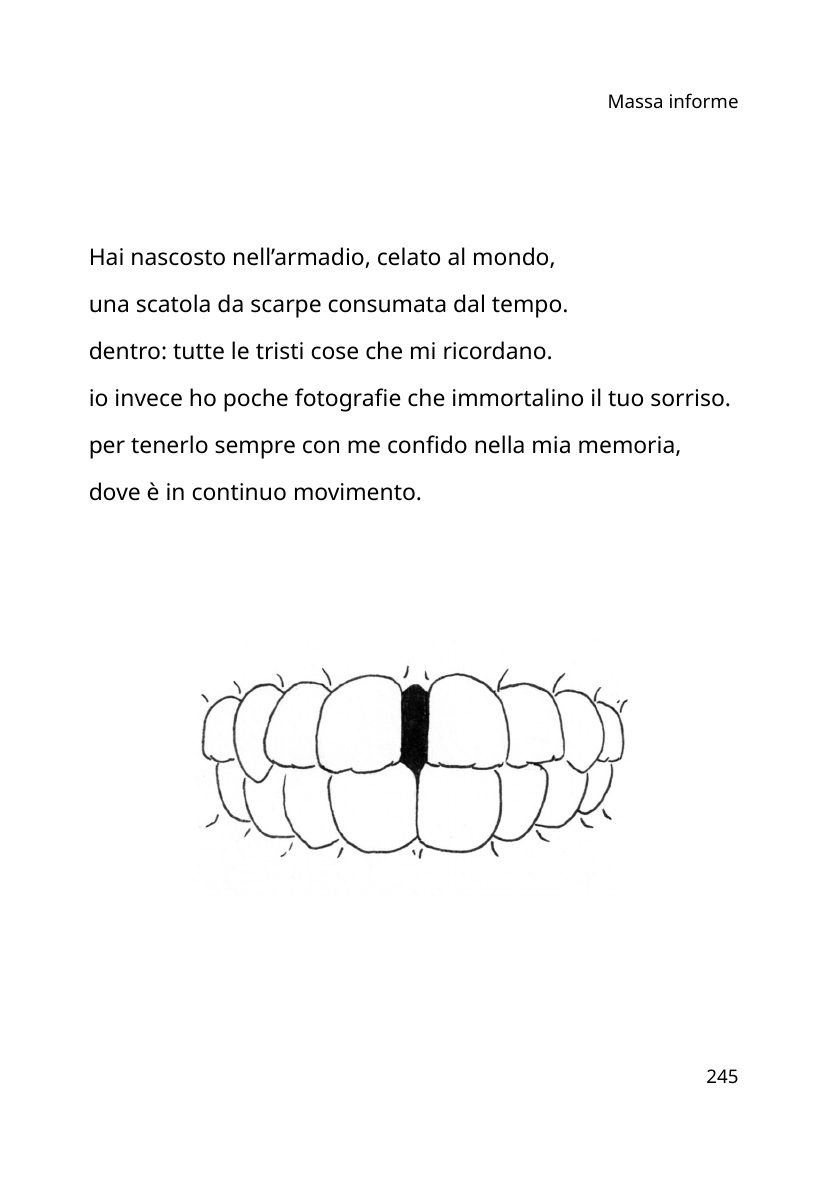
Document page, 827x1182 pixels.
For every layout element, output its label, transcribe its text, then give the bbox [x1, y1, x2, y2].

text dove è in continuo movimento. [88, 476, 738, 507]
text Hai nascosto nell’armadio, celato al mondo, [88, 241, 738, 272]
text dentro: tutte le tristi cose che mi ricordano. [88, 335, 738, 366]
text io invece ho poche fotografie che immortalino il tuo sorriso. [88, 382, 738, 413]
text una scatola da scarpe consumata dal tempo. [88, 288, 738, 319]
picture [191, 628, 635, 896]
text per tenerlo sempre con me confido nella mia memoria, [88, 429, 738, 460]
